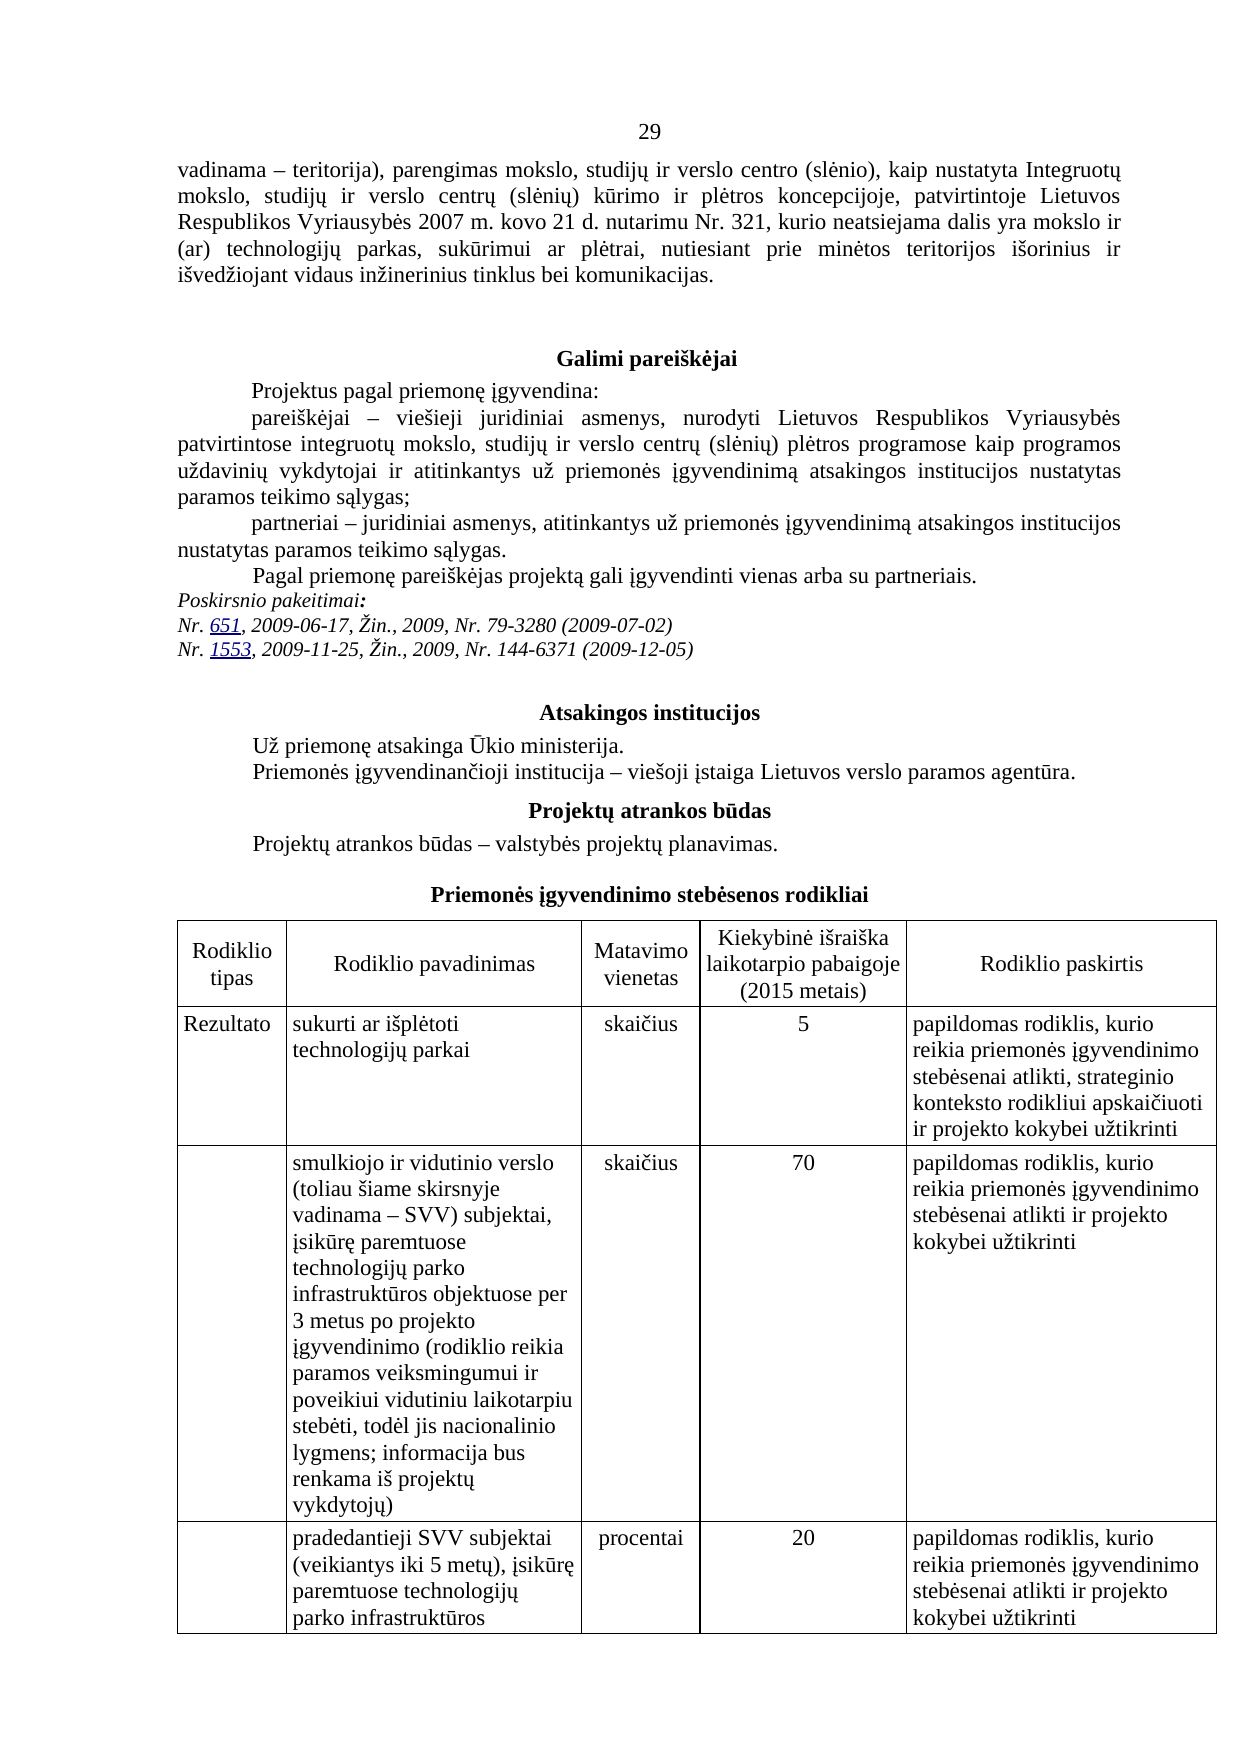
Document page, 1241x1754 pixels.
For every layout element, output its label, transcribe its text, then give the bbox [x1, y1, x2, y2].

text Pagal priemonę pareiškėjas projektą gali įgyvendinti vienas arba su partneriais. [177, 562, 1122, 588]
text Galimi pareiškėjai [177, 345, 1122, 371]
table_cell procentai [582, 1522, 699, 1633]
table_cell sukurti ar išplėtoti technologijų parkai [287, 1007, 581, 1145]
table_cell Rezultato [178, 1007, 286, 1145]
table_cell papildomas rodiklis, kurio reikia priemonės įgyvendinimo stebėsenai atlikti ir projekto kokybei užtikrinti [907, 1522, 1216, 1633]
text Projektų atrankos būdas – valstybės projektų planavimas. [177, 830, 1122, 856]
table_header Matavimo vienetas [582, 921, 699, 1006]
text Priemonės įgyvendinančioji institucija – viešoji įstaiga Lietuvos verslo paramos agentūra. [177, 758, 1122, 785]
text Projektus pagal priemonę įgyvendina: [177, 378, 1122, 404]
text Projektų atrankos būdas [177, 797, 1122, 824]
text Nr. 651, 2009-06-17, Žin., 2009, Nr. 79-3280 (2009-07-02) [177, 612, 1122, 637]
text partneriai – juridiniai asmenys, atitinkantys už priemonės įgyvendinimą atsakingos institucijos nustatytas paramos teikimo sąlygas. [177, 509, 1122, 562]
table_cell 70 [701, 1146, 906, 1521]
text Priemonės įgyvendinimo stebėsenos rodikliai [177, 881, 1122, 908]
text vadinama – teritorija), parengimas mokslo, studijų ir verslo centro (slėnio), kaip nustatyta Integruotų mokslo, studijų ir verslo centrų (slėnių) kūrimo ir plėtros koncepcijoje, patvirtintoje Lietuvos Respublikos Vyriausybės 2007 m. kovo 21 d. nutarimu Nr. 321, kurio neatsiejama dalis yra mokslo ir (ar) technologijų parkas, sukūrimui ar plėtrai, nutiesiant prie minėtos teritorijos išorinius ir išvedžiojant vidaus inžinerinius tinklus bei komunikacijas. [177, 156, 1122, 287]
table_cell [178, 1522, 286, 1633]
table_cell papildomas rodiklis, kurio reikia priemonės įgyvendinimo stebėsenai atlikti, strateginio konteksto rodikliui apskaičiuoti ir projekto kokybei užtikrinti [907, 1007, 1216, 1145]
table_cell pradedantieji SVV subjektai (veikiantys iki 5 metų), įsikūrę paremtuose technologijų parko infrastruktūros [287, 1522, 581, 1633]
table_cell papildomas rodiklis, kurio reikia priemonės įgyvendinimo stebėsenai atlikti ir projekto kokybei užtikrinti [907, 1146, 1216, 1521]
text Už priemonę atsakinga Ūkio ministerija. [177, 732, 1122, 758]
text Atsakingos institucijos [177, 699, 1122, 726]
table_header Rodiklio pavadinimas [287, 921, 581, 1006]
table_cell [178, 1146, 286, 1521]
text pareiškėjai – viešieji juridiniai asmenys, nurodyti Lietuvos Respublikos Vyriausybės patvirtintose integruotų mokslo, studijų ir verslo centrų (slėnių) plėtros programose kaip programos uždavinių vykdytojai ir atitinkantys už priemonės įgyvendinimą atsakingos institucijos nustatytas paramos teikimo sąlygas; [177, 404, 1122, 509]
table_header Kiekybinė išraiška laikotarpio pabaigoje (2015 metais) [701, 921, 906, 1006]
table_header Rodiklio tipas [178, 921, 286, 1006]
table_cell 5 [701, 1007, 906, 1145]
table_cell skaičius [582, 1007, 699, 1145]
table_header Rodiklio paskirtis [907, 921, 1216, 1006]
table_cell 20 [701, 1522, 906, 1633]
text Nr. 1553, 2009-11-25, Žin., 2009, Nr. 144-6371 (2009-12-05) [177, 637, 1122, 661]
table_cell smulkiojo ir vidutinio verslo (toliau šiame skirsnyje vadinama – SVV) subjektai, įsikūrę paremtuose technologijų parko infrastruktūros objektuose per 3 metus po projekto įgyvendinimo (rodiklio reikia paramos veiksmingumui ir poveikiui vidutiniu laikotarpiu stebėti, todėl jis nacionalinio lygmens; informacija bus renkama iš projektų vykdytojų) [287, 1146, 581, 1521]
subtitle Poskirsnio pakeitimai: [177, 588, 1122, 612]
table_cell skaičius [582, 1146, 699, 1521]
